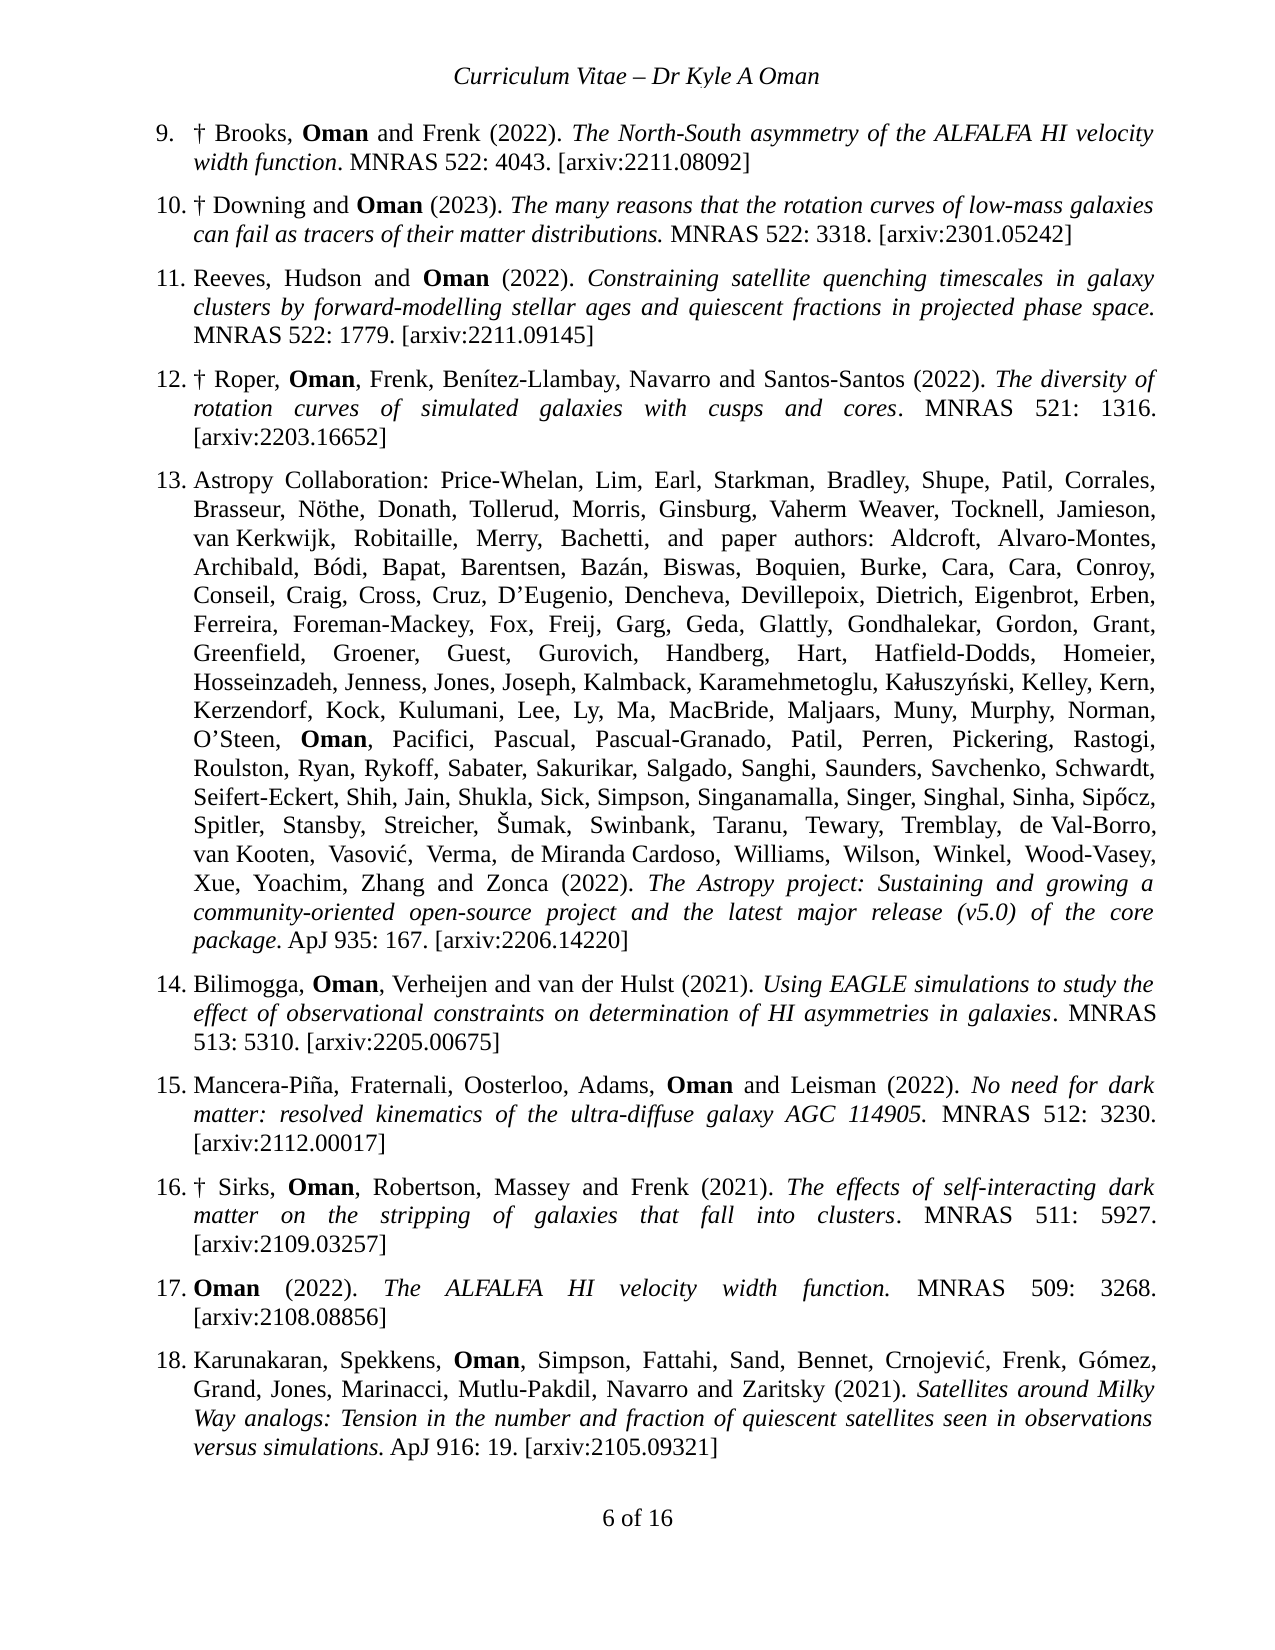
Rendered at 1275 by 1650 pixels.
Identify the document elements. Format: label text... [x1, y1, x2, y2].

list † Sirks, Oman, Robertson, Massey and Frenk (2021). The effects of self-interacting dark matter on the stripping of galaxies that fall into clusters. MNRAS 511: 5927. [arxiv:2109.03257] [156, 1172, 1157, 1258]
list † Roper, Oman, Frenk, Benítez-Llambay, Navarro and Santos-Santos (2022). The diversity of rotation curves of simulated galaxies with cusps and cores. MNRAS 521: 1316. [arxiv:2203.16652] [156, 364, 1157, 450]
list Mancera-Piña, Fraternali, Oosterloo, Adams, Oman and Leisman (2022). No need for dark matter: resolved kinematics of the ultra-diffuse galaxy AGC 114905. MNRAS 512: 3230. [arxiv:2112.00017] [156, 1070, 1157, 1157]
list Reeves, Hudson and Oman (2022). Constraining satellite quenching timescales in galaxy clusters by forward-modelling stellar ages and quiescent fractions in projected phase space. MNRAS 522: 1779. [arxiv:2211.09145] [156, 263, 1157, 349]
list † Brooks, Oman and Frenk (2022). The North-South asymmetry of the ALFALFA HI velocity width function. MNRAS 522: 4043. [arxiv:2211.08092] [156, 118, 1157, 175]
list Karunakaran, Spekkens, Oman, Simpson, Fattahi, Sand, Bennet, Crnojević, Frenk, Gómez, Grand, Jones, Marinacci, Mutlu-Pakdil, Navarro and Zaritsky (2021). Satellites around Milky Way analogs: Tension in the number and fraction of quiescent satellites seen in observations versus simulations. ApJ 916: 19. [arxiv:2105.09321] [156, 1345, 1157, 1460]
list Bilimogga, Oman, Verheijen and van der Hulst (2021). Using EAGLE simulations to study the effect of observational constraints on determination of HI asymmetries in galaxies. MNRAS 513: 5310. [arxiv:2205.00675] [156, 969, 1157, 1055]
list † Downing and Oman (2023). The many reasons that the rotation curves of low-mass galaxies can fail as tracers of their matter distributions. MNRAS 522: 3318. [arxiv:2301.05242] [156, 190, 1157, 248]
list Astropy Collaboration: Price-Whelan, Lim, Earl, Starkman, Bradley, Shupe, Patil, Corrales, Brasseur, Nöthe, Donath, Tollerud, Morris, Ginsburg, Vaherm Weaver, Tocknell, Jamieson, van Kerkwijk, Robitaille, Merry, Bachetti, and paper authors: Aldcroft, Alvaro-Montes, Archibald, Bódi, Bapat, Barentsen, Bazán, Biswas, Boquien, Burke, Cara, Cara, Conroy, Conseil, Craig, Cross, Cruz, D’Eugenio, Dencheva, Devillepoix, Dietrich, Eigenbrot, Erben, Ferreira, Foreman-Mackey, Fox, Freij, Garg, Geda, Glattly, Gondhalekar, Gordon, Grant, Greenfield, Groener, Guest, Gurovich, Handberg, Hart, Hatfield-Dodds, Homeier, Hosseinzadeh, Jenness, Jones, Joseph, Kalmback, Karamehmetoglu, Kałuszyński, Kelley, Kern, Kerzendorf, Kock, Kulumani, Lee, Ly, Ma, MacBride, Maljaars, Muny, Murphy, Norman, O’Steen, Oman, Pacifici, Pascual, Pascual-Granado, Patil, Perren, Pickering, Rastogi, Roulston, Ryan, Rykoff, Sabater, Sakurikar, Salgado, Sanghi, Saunders, Savchenko, Schwardt, Seifert-Eckert, Shih, Jain, Shukla, Sick, Simpson, Singanamalla, Singer, Singhal, Sinha, Sipőcz, Spitler, Stansby, Streicher, Šumak, Swinbank, Taranu, Tewary, Tremblay, de Val-Borro, van Kooten, Vasović, Verma, de Miranda Cardoso, Williams, Wilson, Winkel, Wood-Vasey, Xue, Yoachim, Zhang and Zonca (2022). The Astropy project: Sustaining and growing a community-oriented open-source project and the latest major release (v5.0) of the core package. ApJ 935: 167. [arxiv:2206.14220] [156, 465, 1157, 954]
list Oman (2022). The ALFALFA HI velocity width function. MNRAS 509: 3268. [arxiv:2108.08856] [156, 1273, 1157, 1330]
